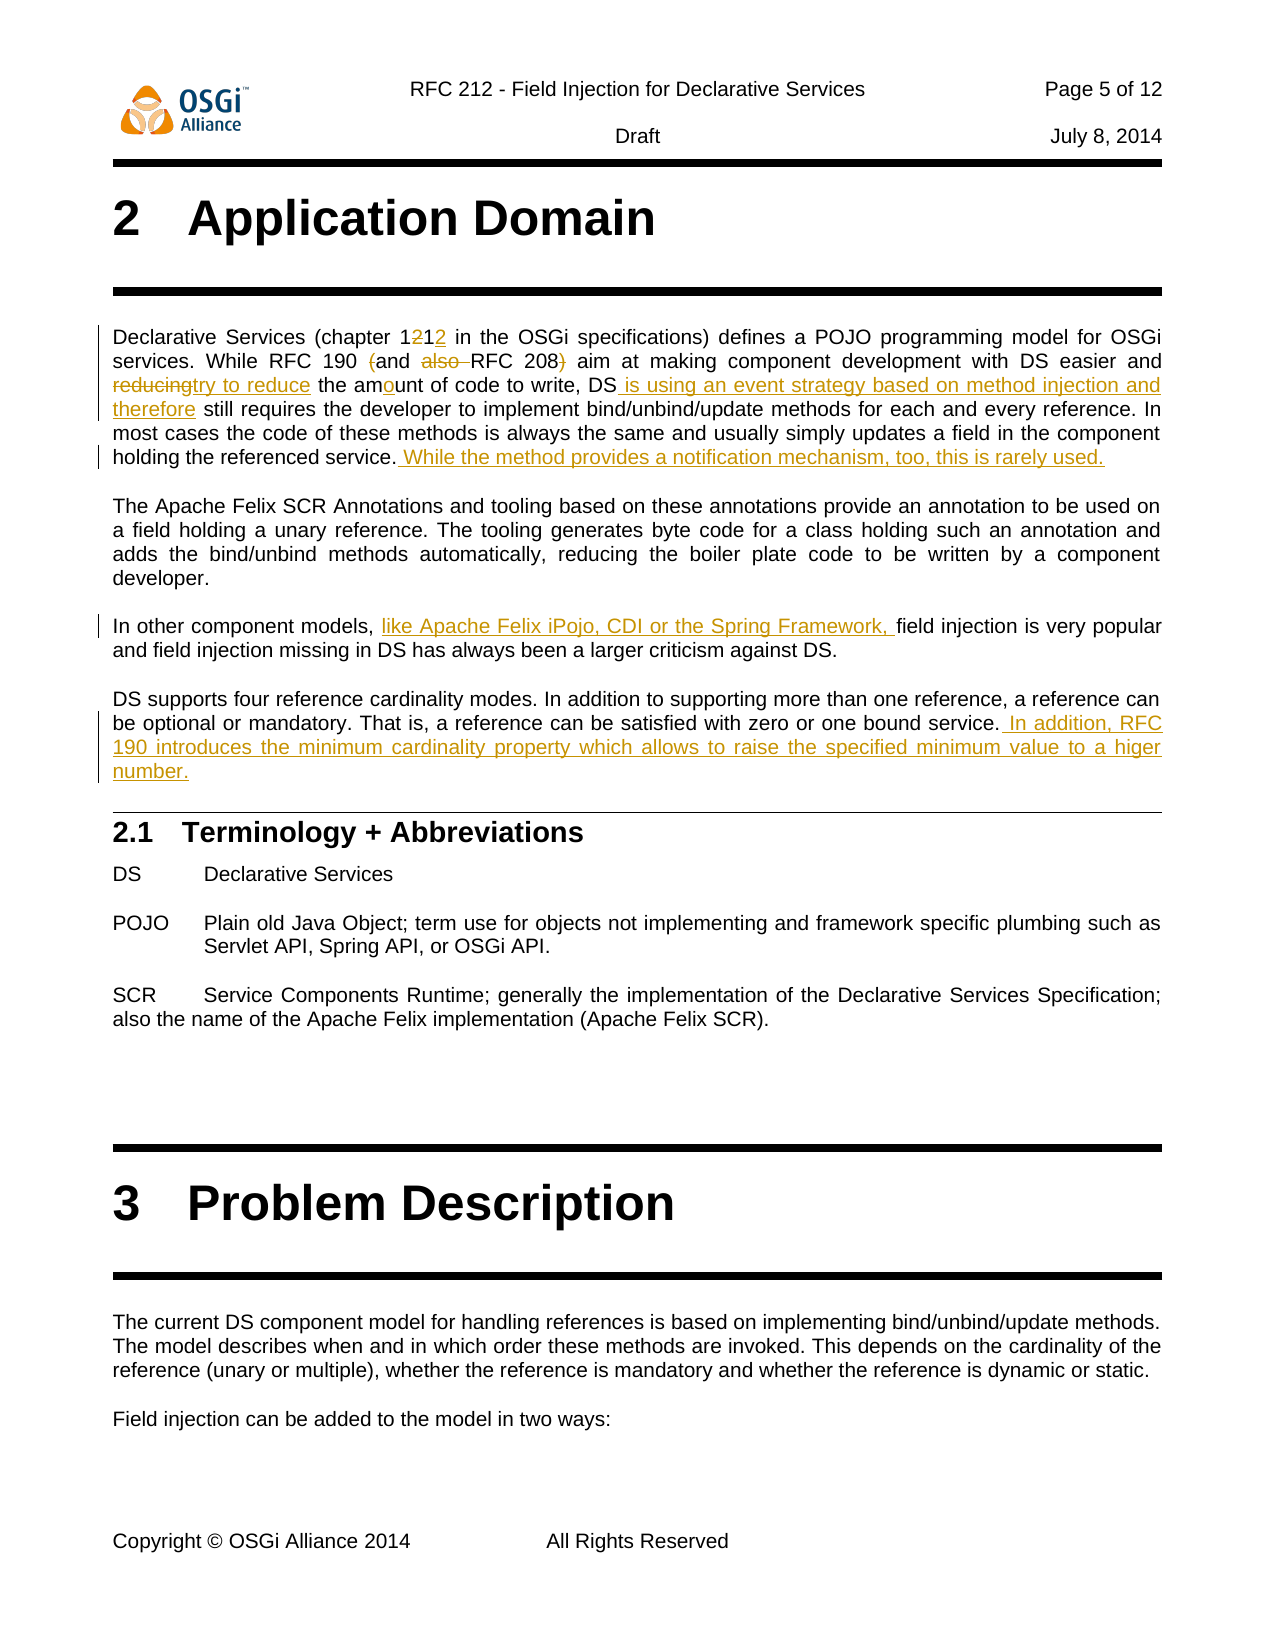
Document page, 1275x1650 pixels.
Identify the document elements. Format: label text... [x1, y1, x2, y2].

text number. [112, 757, 1162, 783]
text In other component models, like Apache Felix iPojo, CDI or the Spring Framework, field injection is very popular and field injection missing in DS has always been a larger criticism against DS. [112, 614, 1162, 662]
text DS Declarative Services [112, 861, 1162, 885]
text The Apache Felix SCR Annotations and tooling based on these annotations provide an annotation to be used on a field holding a unary reference. The tooling generates byte code for a class holding such an annotation and adds the bind/unbind methods automatically, reducing the boiler plate code to be written by a component developer. [112, 493, 1162, 589]
text SCR Service Components Runtime; generally the implementation of the Declarative Services Specification; also the name of the Apache Felix implementation (Apache Felix SCR). [112, 983, 1162, 1031]
text Field injection can be added to the model in two ways: [112, 1406, 1162, 1430]
picture [113, 78, 257, 142]
text Declarative Services (chapter 112 in the OSGi specifications) defines a POJO programming model for OSGi services. While RFC 190 and RFC 208 aim at making component development with DS easier and try to reduce the amount of code to write, DS is using an event strategy based on method injection and therefore still requires the developer to implement bind/unbind/update methods for each and every reference. In most cases the code of these methods is always the same and usually simply updates a field in the component holding the referenced service. While the method provides a notification mechanism, too, this is rarely used. [112, 325, 1162, 468]
subtitle Terminology + Abbreviations [112, 813, 1162, 849]
text The current DS component model for handling references is based on implementing bind/unbind/update methods. The model describes when and in which order these methods are invoked. This depends on the cardinality of the reference (unary or multiple), whether the reference is mandatory and whether the reference is dynamic or static. [112, 1309, 1162, 1381]
text POJO Plain old Java Object; term use for objects not implementing and framework specific plumbing such as Servlet API, Spring API, or OSGi API. [112, 910, 1162, 958]
subtitle Application Domain [112, 160, 1162, 296]
text DS supports four reference cardinality modes. In addition to supporting more than one reference, a reference can be optional or mandatory. That is, a reference can be satisfied with zero or one bound service. In addition, RFC 190 introduces the minimum cardinality property which allows to raise the specified minimum value to a higer [112, 687, 1162, 756]
subtitle Problem Description [112, 1145, 1162, 1280]
